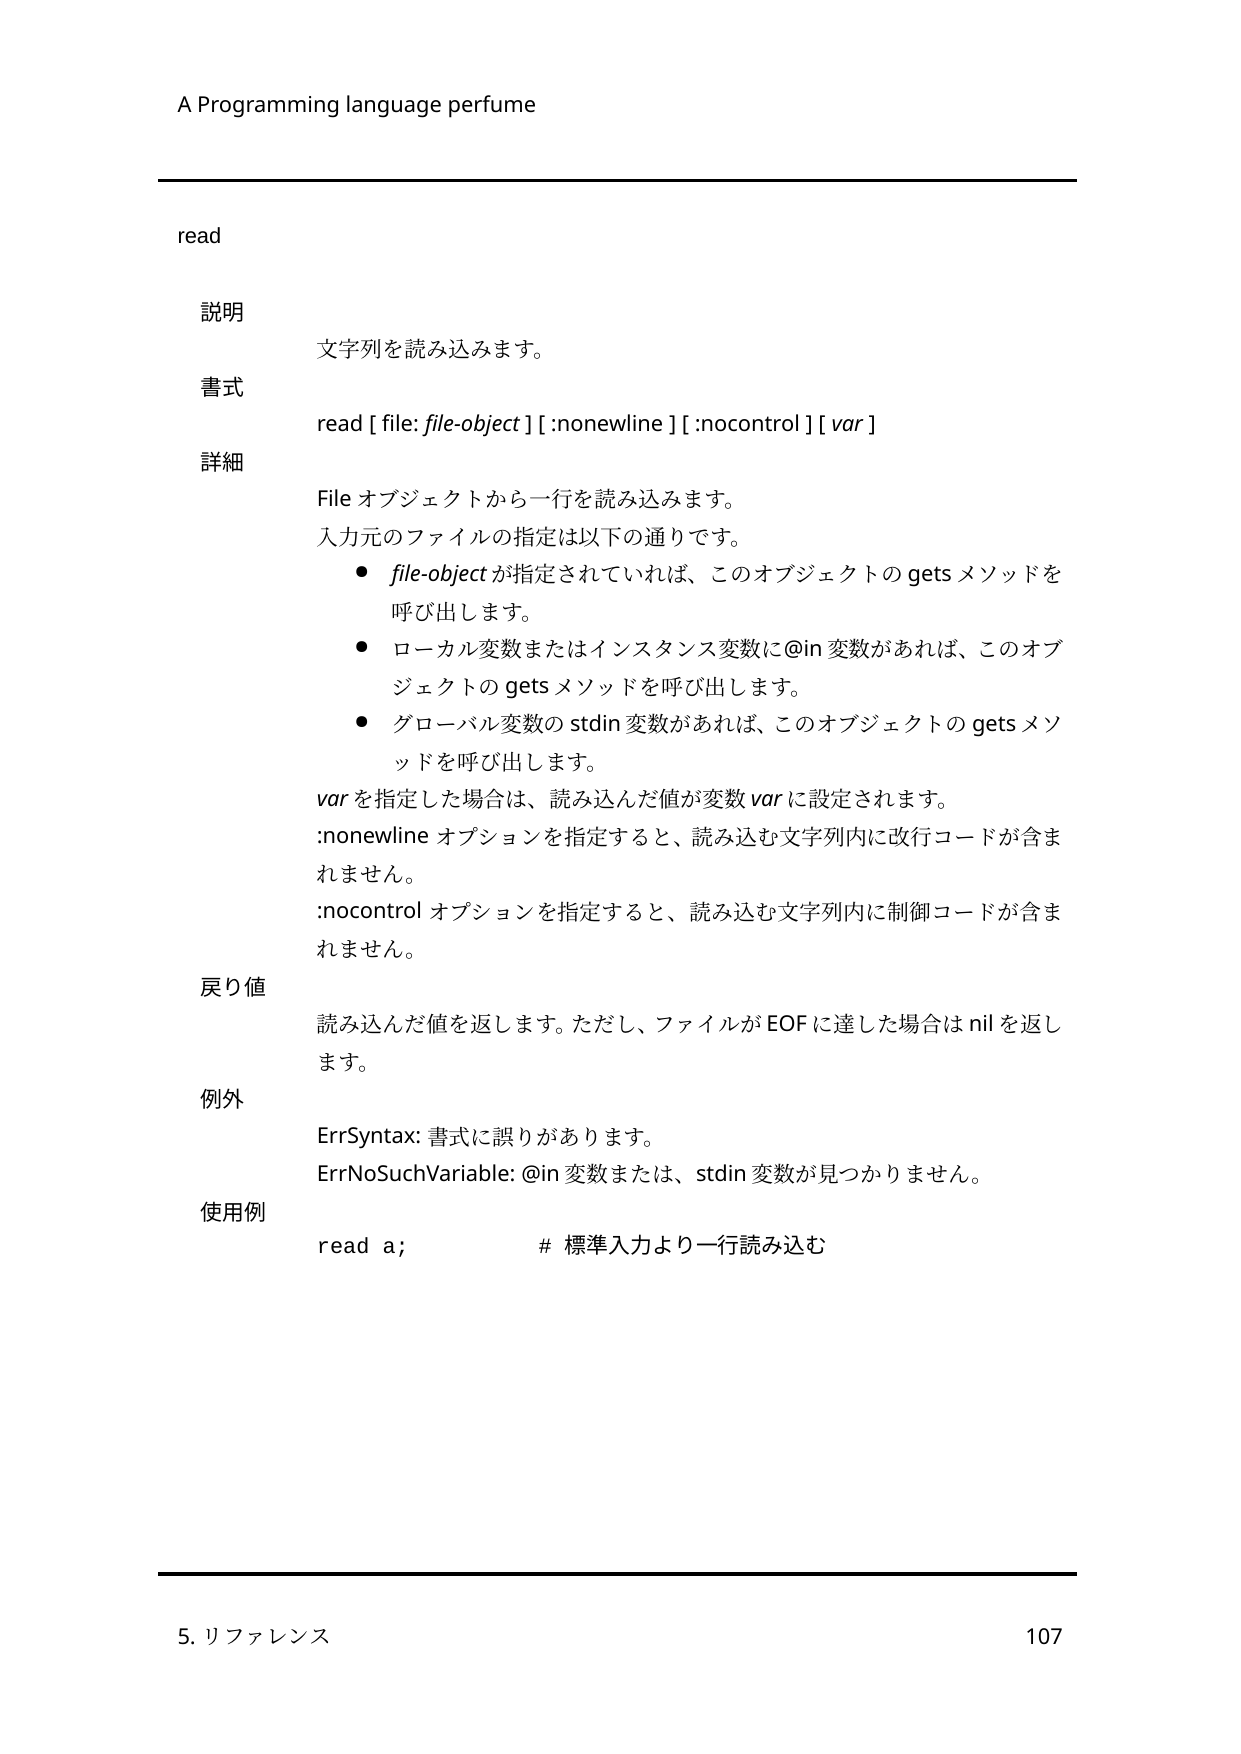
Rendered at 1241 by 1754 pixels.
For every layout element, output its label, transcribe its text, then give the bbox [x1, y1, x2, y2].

table_cell 詳細 [200, 442, 317, 967]
subtitle read [177, 217, 1063, 254]
table_cell 読み込んだ値を返します。ただし、ファイルがEOFに達した場合はnilを返します。 [317, 967, 1063, 1079]
table_header 文字列を読み込みます。 [317, 292, 1063, 367]
table_cell ErrSyntax: 書式に誤りがあります。 ErrNoSuchVariable: @in変数または、stdin変数が見つかりません。 [317, 1079, 1063, 1192]
table_cell 例外 [200, 1079, 317, 1192]
table_cell 戻り値 [200, 967, 317, 1079]
table_cell Fileオブジェクトから一行を読み込みます。 入力元のファイルの指定は以下の通りです。 file-objectが指定されていれば、このオブジェクトのgetsメソッドを呼び出します。 ローカル変数またはインスタンス変数に@in変数があれば、このオブジェクトのgetsメソッドを呼び出します。 グローバル変数のstdin変数があれば、このオブジェクトのgetsメソッドを呼び出します。 varを指定した場合は、読み込んだ値が変数varに設定されます。 :nonewline オプションを指定すると、読み込む文字列内に改行コードが含まれません。 :nocontrol オプションを指定すると、読み込む文字列内に制御コードが含まれません。 [317, 442, 1063, 967]
table_cell read a; # 標準入力より一行読み込む [317, 1192, 1063, 1267]
table_cell 使用例 [200, 1192, 317, 1267]
table_header 説明 [200, 292, 317, 367]
table_cell 書式 [200, 367, 317, 442]
table_cell read [ file: file-object ] [ :nonewline ] [ :nocontrol ] [ var ] [317, 367, 1063, 442]
